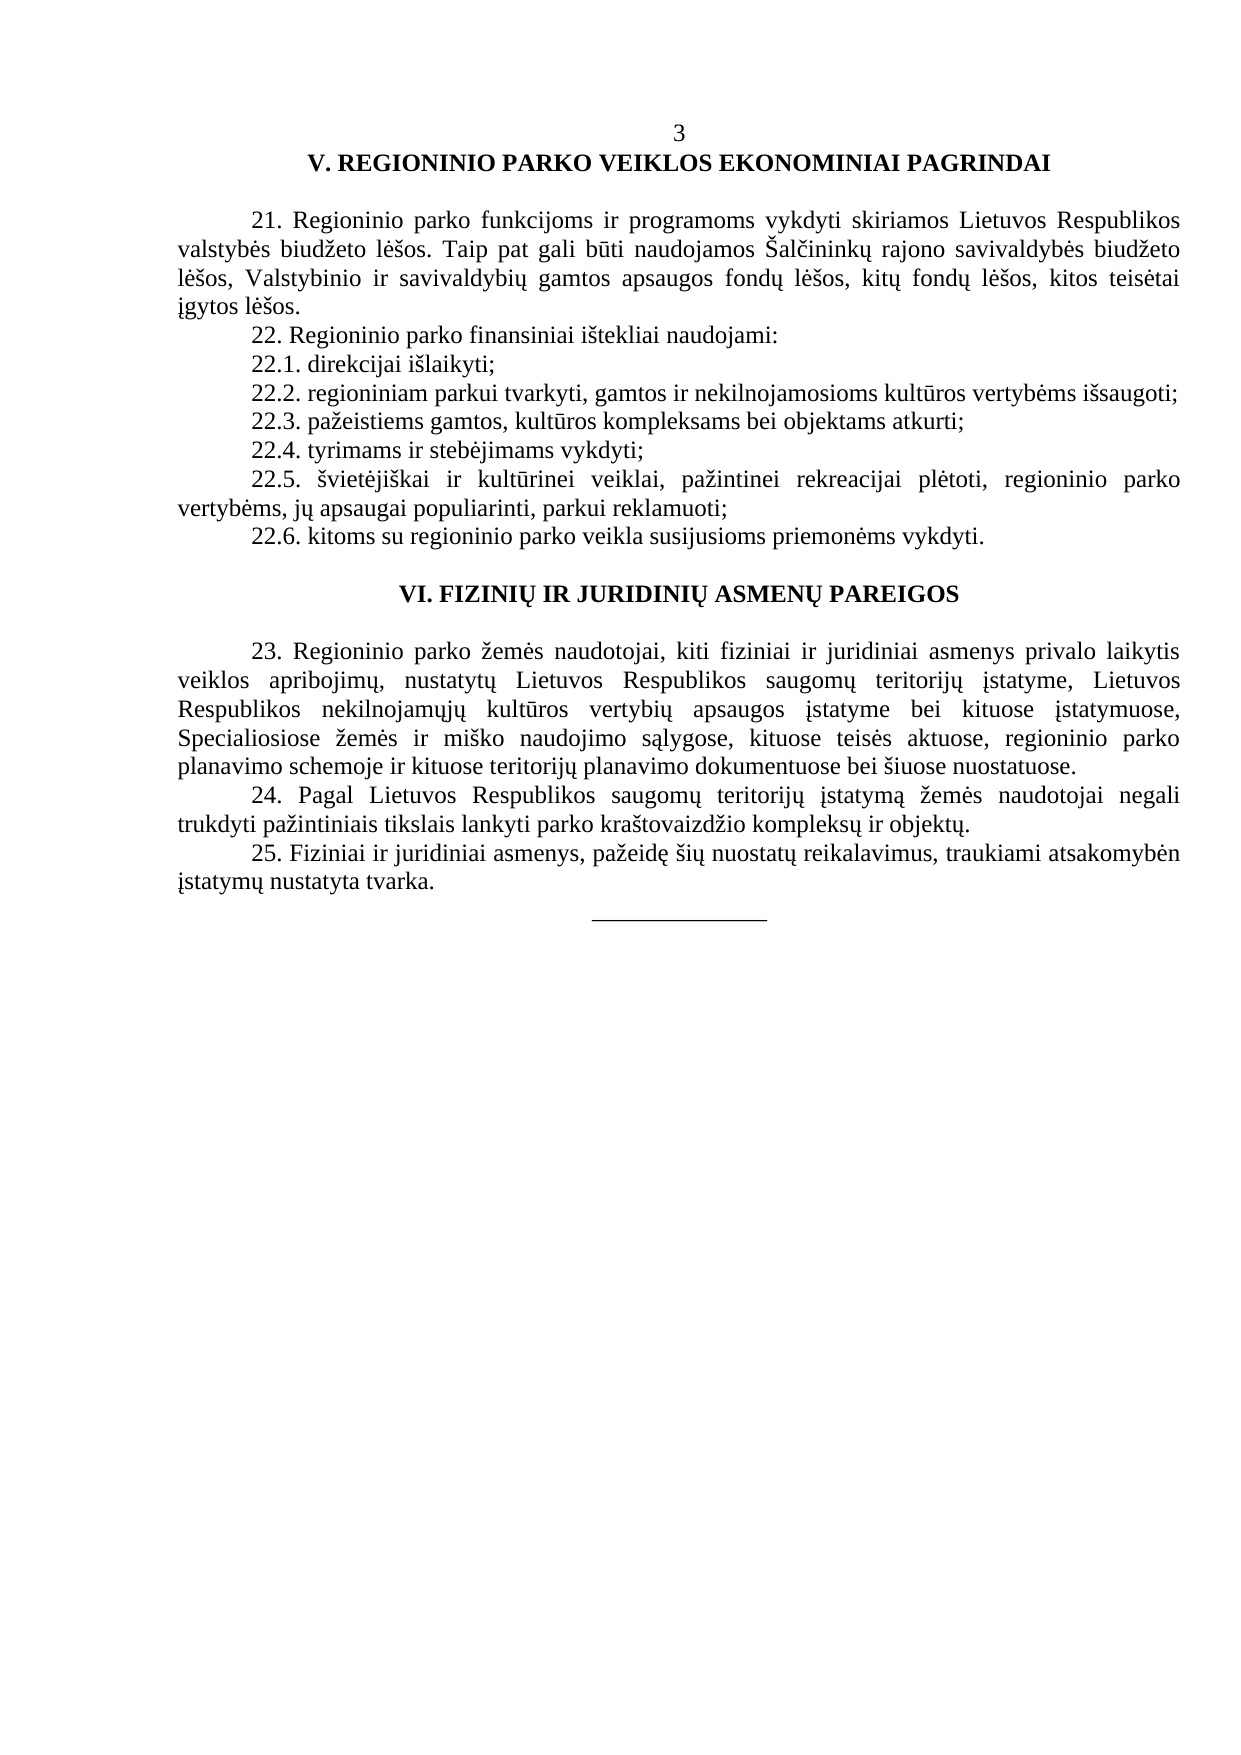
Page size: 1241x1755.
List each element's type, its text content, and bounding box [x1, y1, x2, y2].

text 22.4. tyrimams ir stebėjimams vykdyti; [177, 435, 1181, 464]
text 23. Regioninio parko žemės naudotojai, kiti fiziniai ir juridiniai asmenys privalo laikytis veiklos apribojimų, nustatytų Lietuvos Respublikos saugomų teritorijų įstatyme, Lietuvos Respublikos nekilnojamųjų kultūros vertybių apsaugos įstatyme bei kituose įstatymuose, Specialiosiose žemės ir miško naudojimo sąlygose, kituose teisės aktuose, regioninio parko planavimo schemoje ir kituose teritorijų planavimo dokumentuose bei šiuose nuostatuose. [177, 636, 1181, 780]
subtitle VI. FIZINIŲ IR JURIDINIŲ ASMENŲ PAREIGOS [177, 579, 1181, 608]
text 22.1. direkcijai išlaikyti; [177, 349, 1181, 378]
text 22.3. pažeistiems gamtos, kultūros kompleksams bei objektams atkurti; [177, 406, 1181, 435]
text ______________ [177, 895, 1181, 924]
subtitle V. REGIONINIO PARKO VEIKLOS EKONOMINIAI PAGRINDAI [177, 148, 1181, 176]
text 24. Pagal Lietuvos Respublikos saugomų teritorijų įstatymą žemės naudotojai negali trukdyti pažintiniais tikslais lankyti parko kraštovaizdžio kompleksų ir objektų. [177, 780, 1181, 838]
text 25. Fiziniai ir juridiniai asmenys, pažeidę šių nuostatų reikalavimus, traukiami atsakomybėn įstatymų nustatyta tvarka. [177, 838, 1181, 895]
text 22. Regioninio parko finansiniai ištekliai naudojami: [177, 320, 1181, 349]
text 22.2. regioniniam parkui tvarkyti, gamtos ir nekilnojamosioms kultūros vertybėms išsaugoti; [177, 378, 1181, 406]
text 21. Regioninio parko funkcijoms ir programoms vykdyti skiriamos Lietuvos Respublikos valstybės biudžeto lėšos. Taip pat gali būti naudojamos Šalčininkų rajono savivaldybės biudžeto lėšos, Valstybinio ir savivaldybių gamtos apsaugos fondų lėšos, kitų fondų lėšos, kitos teisėtai įgytos lėšos. [177, 205, 1181, 320]
text 22.5. švietėjiškai ir kultūrinei veiklai, pažintinei rekreacijai plėtoti, regioninio parko vertybėms, jų apsaugai populiarinti, parkui reklamuoti; [177, 464, 1181, 521]
text 22.6. kitoms su regioninio parko veikla susijusioms priemonėms vykdyti. [177, 521, 1181, 550]
